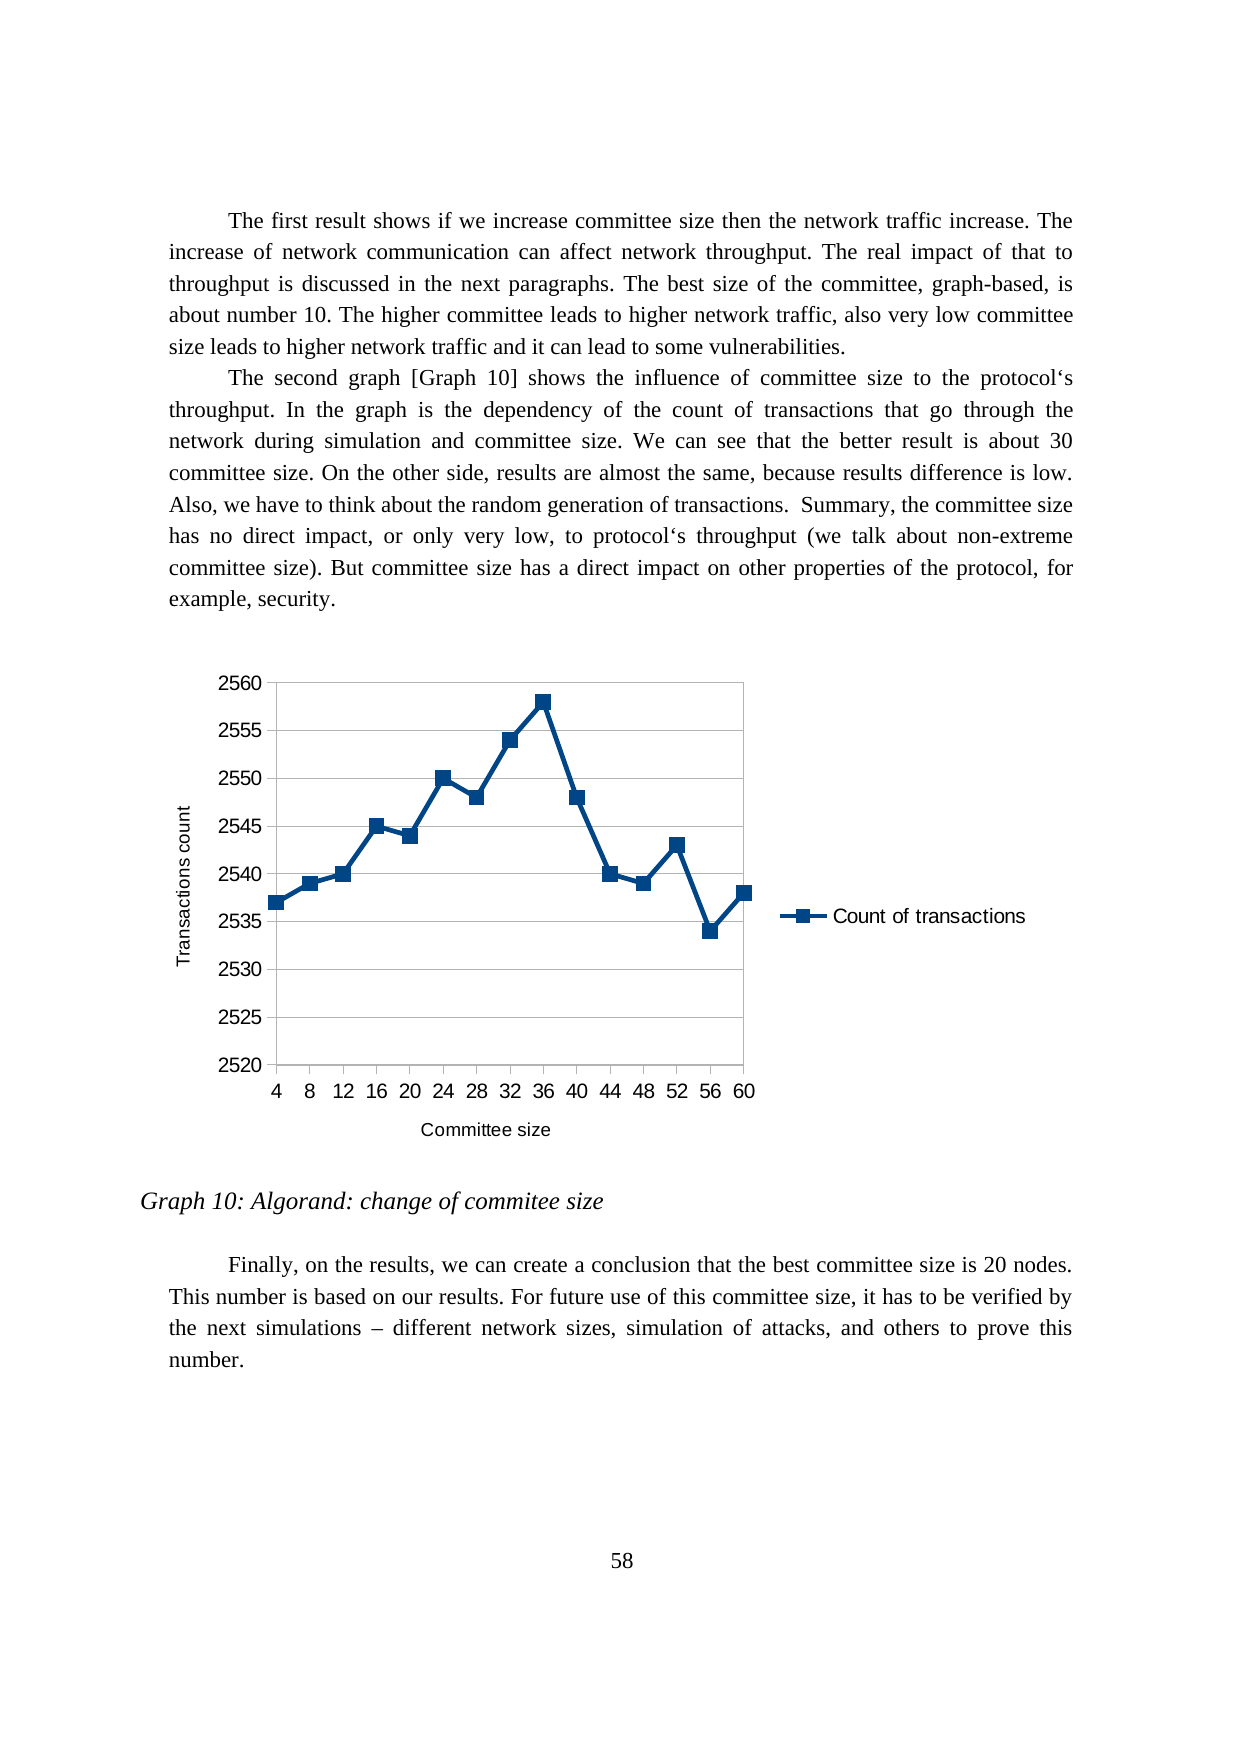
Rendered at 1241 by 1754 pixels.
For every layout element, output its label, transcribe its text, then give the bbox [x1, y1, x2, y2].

text The first result shows if we increase committee size then the network traffic increase. The increase of network communication can affect network throughput. The real impact of that to throughput is discussed in the next paragraphs. The best size of the committee, graph-based, is about number 10. The higher committee leads to higher network traffic, also very low committee size leads to higher network traffic and it can lead to some vulnerabilities. [169, 207, 1075, 359]
text Graph 10: Algorand: change of commitee size [140, 661, 1084, 1214]
text Finally, on the results, we can create a conclusion that the best committee size is 20 nodes. This number is based on our results. For future use of this committee size, it has to be verified by the next simulations – different network sizes, simulation of attacks, and others to prove this number. [169, 1251, 1075, 1372]
text The second graph [Graph 10] shows the influence of committee size to the protocol‘s throughput. In the graph is the dependency of the count of transactions that go through the network during simulation and committee size. We can see that the better result is about 30 committee size. On the other side, results are almost the same, because results difference is low. Also, we have to think about the random generation of transactions. Summary, the committee size has no direct impact, or only very low, to protocol‘s throughput (we talk about non-extreme committee size). But committee size has a direct impact on other properties of the protocol, for example, security. [169, 364, 1075, 612]
